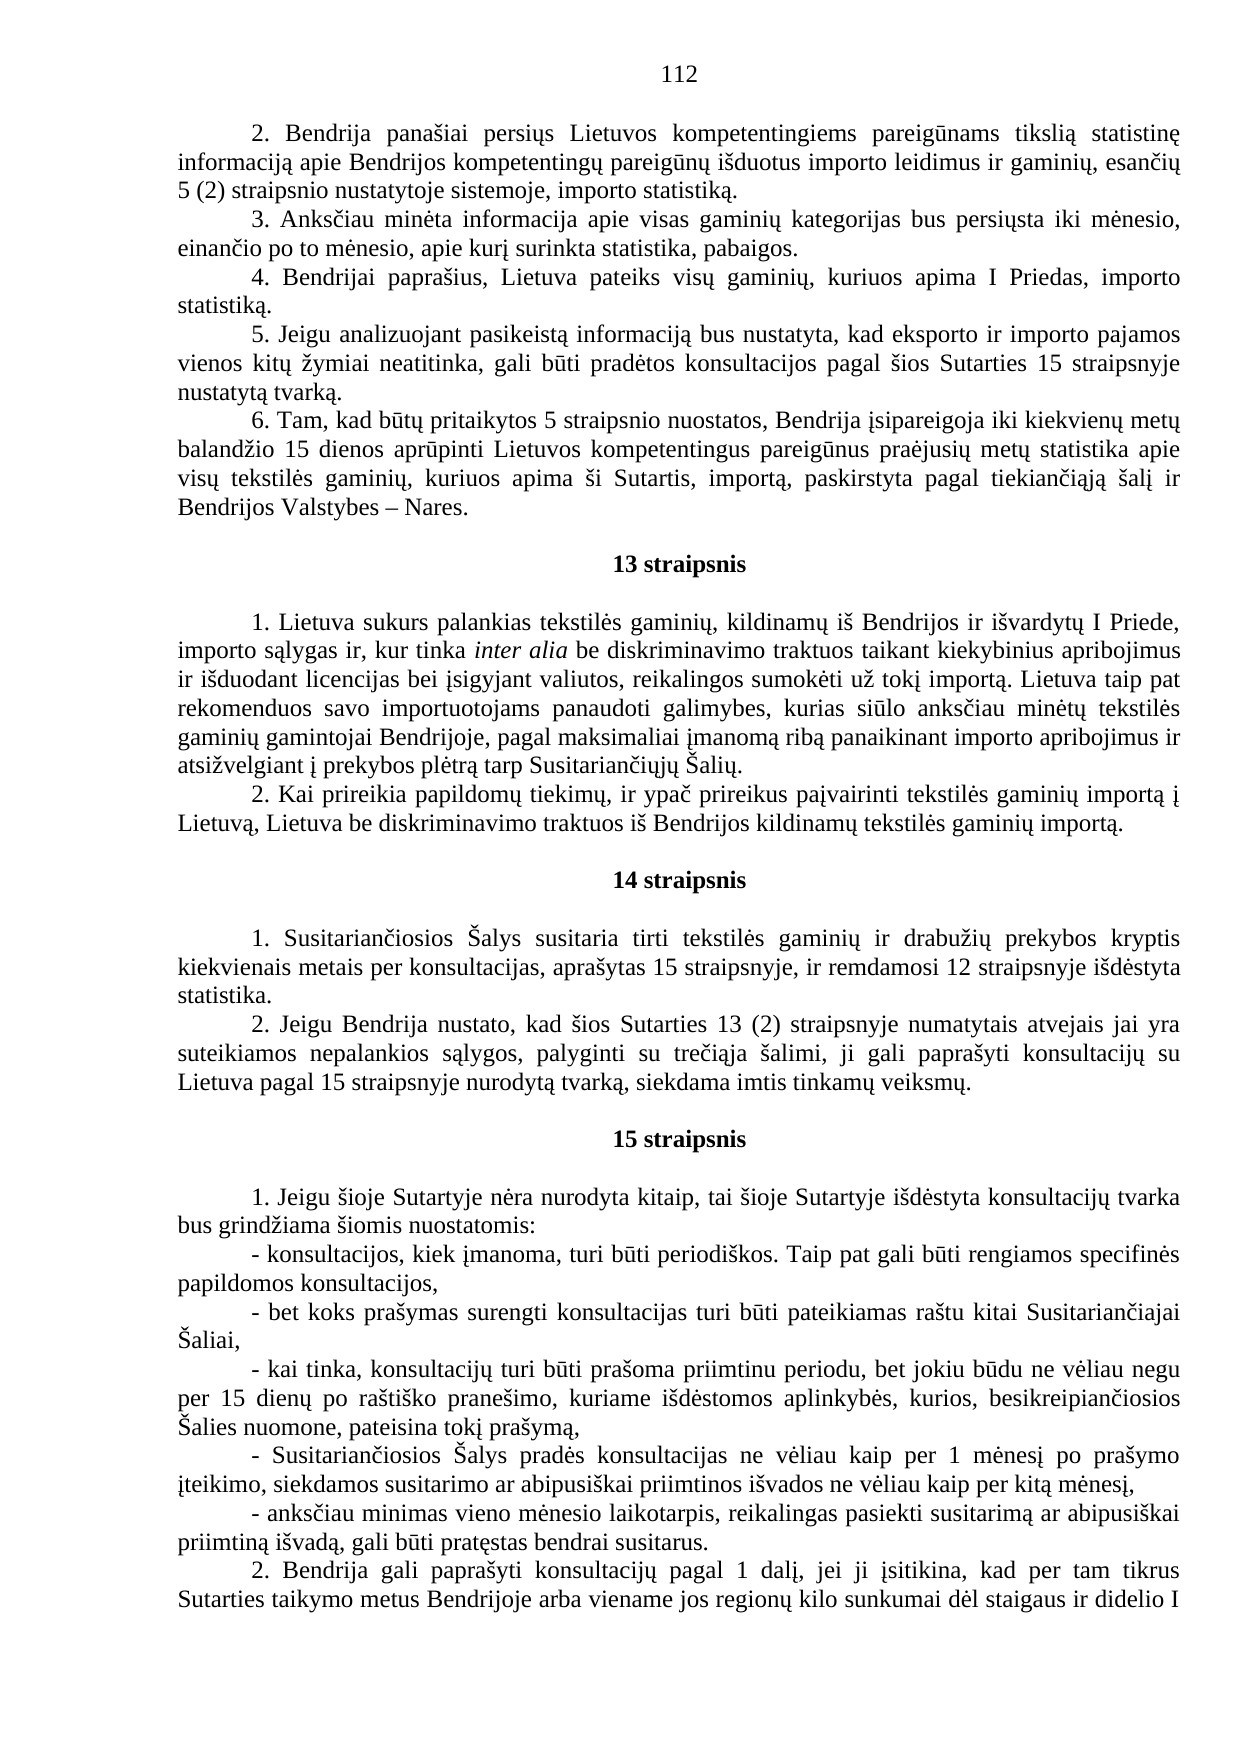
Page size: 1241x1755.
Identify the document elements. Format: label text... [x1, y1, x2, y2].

text 15 straipsnis [177, 1124, 1181, 1153]
text 4. Bendrijai paprašius, Lietuva pateiks visų gaminių, kuriuos apima I Priedas, importo statistiką. [177, 262, 1181, 319]
text 13 straipsnis [177, 549, 1181, 578]
text 1. Jeigu šioje Sutartyje nėra nurodyta kitaip, tai šioje Sutartyje išdėstyta konsultacijų tvarka bus grindžiama šiomis nuostatomis: [177, 1182, 1181, 1239]
text 2. Jeigu Bendrija nustato, kad šios Sutarties 13 (2) straipsnyje numatytais atvejais jai yra suteikiamos nepalankios sąlygos, palyginti su trečiąja šalimi, ji gali paprašyti konsultacijų su Lietuva pagal 15 straipsnyje nurodytą tvarką, siekdama imtis tinkamų veiksmų. [177, 1009, 1181, 1096]
text - konsultacijos, kiek įmanoma, turi būti periodiškos. Taip pat gali būti rengiamos specifinės papildomos konsultacijos, [177, 1239, 1181, 1297]
text 2. Bendrija gali paprašyti konsultacijų pagal 1 dalį, jei ji įsitikina, kad per tam tikrus Sutarties taikymo metus Bendrijoje arba viename jos regionų kilo sunkumai dėl staigaus ir didelio I [177, 1556, 1181, 1613]
text 6. Tam, kad būtų pritaikytos 5 straipsnio nuostatos, Bendrija įsipareigoja iki kiekvienų metų balandžio 15 dienos aprūpinti Lietuvos kompetentingus pareigūnus praėjusių metų statistika apie visų tekstilės gaminių, kuriuos apima ši Sutartis, importą, paskirstyta pagal tiekiančiąją šalį ir Bendrijos Valstybes – Nares. [177, 406, 1181, 521]
text 5. Jeigu analizuojant pasikeistą informaciją bus nustatyta, kad eksporto ir importo pajamos vienos kitų žymiai neatitinka, gali būti pradėtos konsultacijos pagal šios Sutarties 15 straipsnyje nustatytą tvarką. [177, 319, 1181, 406]
text - anksčiau minimas vieno mėnesio laikotarpis, reikalingas pasiekti susitarimą ar abipusiškai priimtiną išvadą, gali būti pratęstas bendrai susitarus. [177, 1498, 1181, 1556]
text 3. Anksčiau minėta informacija apie visas gaminių kategorijas bus persiųsta iki mėnesio, einančio po to mėnesio, apie kurį surinkta statistika, pabaigos. [177, 204, 1181, 262]
text - Susitariančiosios Šalys pradės konsultacijas ne vėliau kaip per 1 mėnesį po prašymo įteikimo, siekdamos susitarimo ar abipusiškai priimtinos išvados ne vėliau kaip per kitą mėnesį, [177, 1441, 1181, 1498]
text - bet koks prašymas surengti konsultacijas turi būti pateikiamas raštu kitai Susitariančiajai Šaliai, [177, 1297, 1181, 1354]
text 1. Susitariančiosios Šalys susitaria tirti tekstilės gaminių ir drabužių prekybos kryptis kiekvienais metais per konsultacijas, aprašytas 15 straipsnyje, ir remdamosi 12 straipsnyje išdėstyta statistika. [177, 923, 1181, 1009]
text 14 straipsnis [177, 866, 1181, 894]
text 1. Lietuva sukurs palankias tekstilės gaminių, kildinamų iš Bendrijos ir išvardytų I Priede, importo sąlygas ir, kur tinka inter alia be diskriminavimo traktuos taikant kiekybinius apribojimus ir išduodant licencijas bei įsigyjant valiutos, reikalingos sumokėti už tokį importą. Lietuva taip pat rekomenduos savo importuotojams panaudoti galimybes, kurias siūlo anksčiau minėtų tekstilės gaminių gamintojai Bendrijoje, pagal maksimaliai įmanomą ribą panaikinant importo apribojimus ir atsižvelgiant į prekybos plėtrą tarp Susitariančiųjų Šalių. [177, 607, 1181, 779]
text 2. Bendrija panašiai persiųs Lietuvos kompetentingiems pareigūnams tikslią statistinę informaciją apie Bendrijos kompetentingų pareigūnų išduotus importo leidimus ir gaminių, esančių 5 (2) straipsnio nustatytoje sistemoje, importo statistiką. [177, 118, 1181, 204]
text - kai tinka, konsultacijų turi būti prašoma priimtinu periodu, bet jokiu būdu ne vėliau negu per 15 dienų po raštiško pranešimo, kuriame išdėstomos aplinkybės, kurios, besikreipiančiosios Šalies nuomone, pateisina tokį prašymą, [177, 1354, 1181, 1441]
text 2. Kai prireikia papildomų tiekimų, ir ypač prireikus paįvairinti tekstilės gaminių importą į Lietuvą, Lietuva be diskriminavimo traktuos iš Bendrijos kildinamų tekstilės gaminių importą. [177, 779, 1181, 837]
